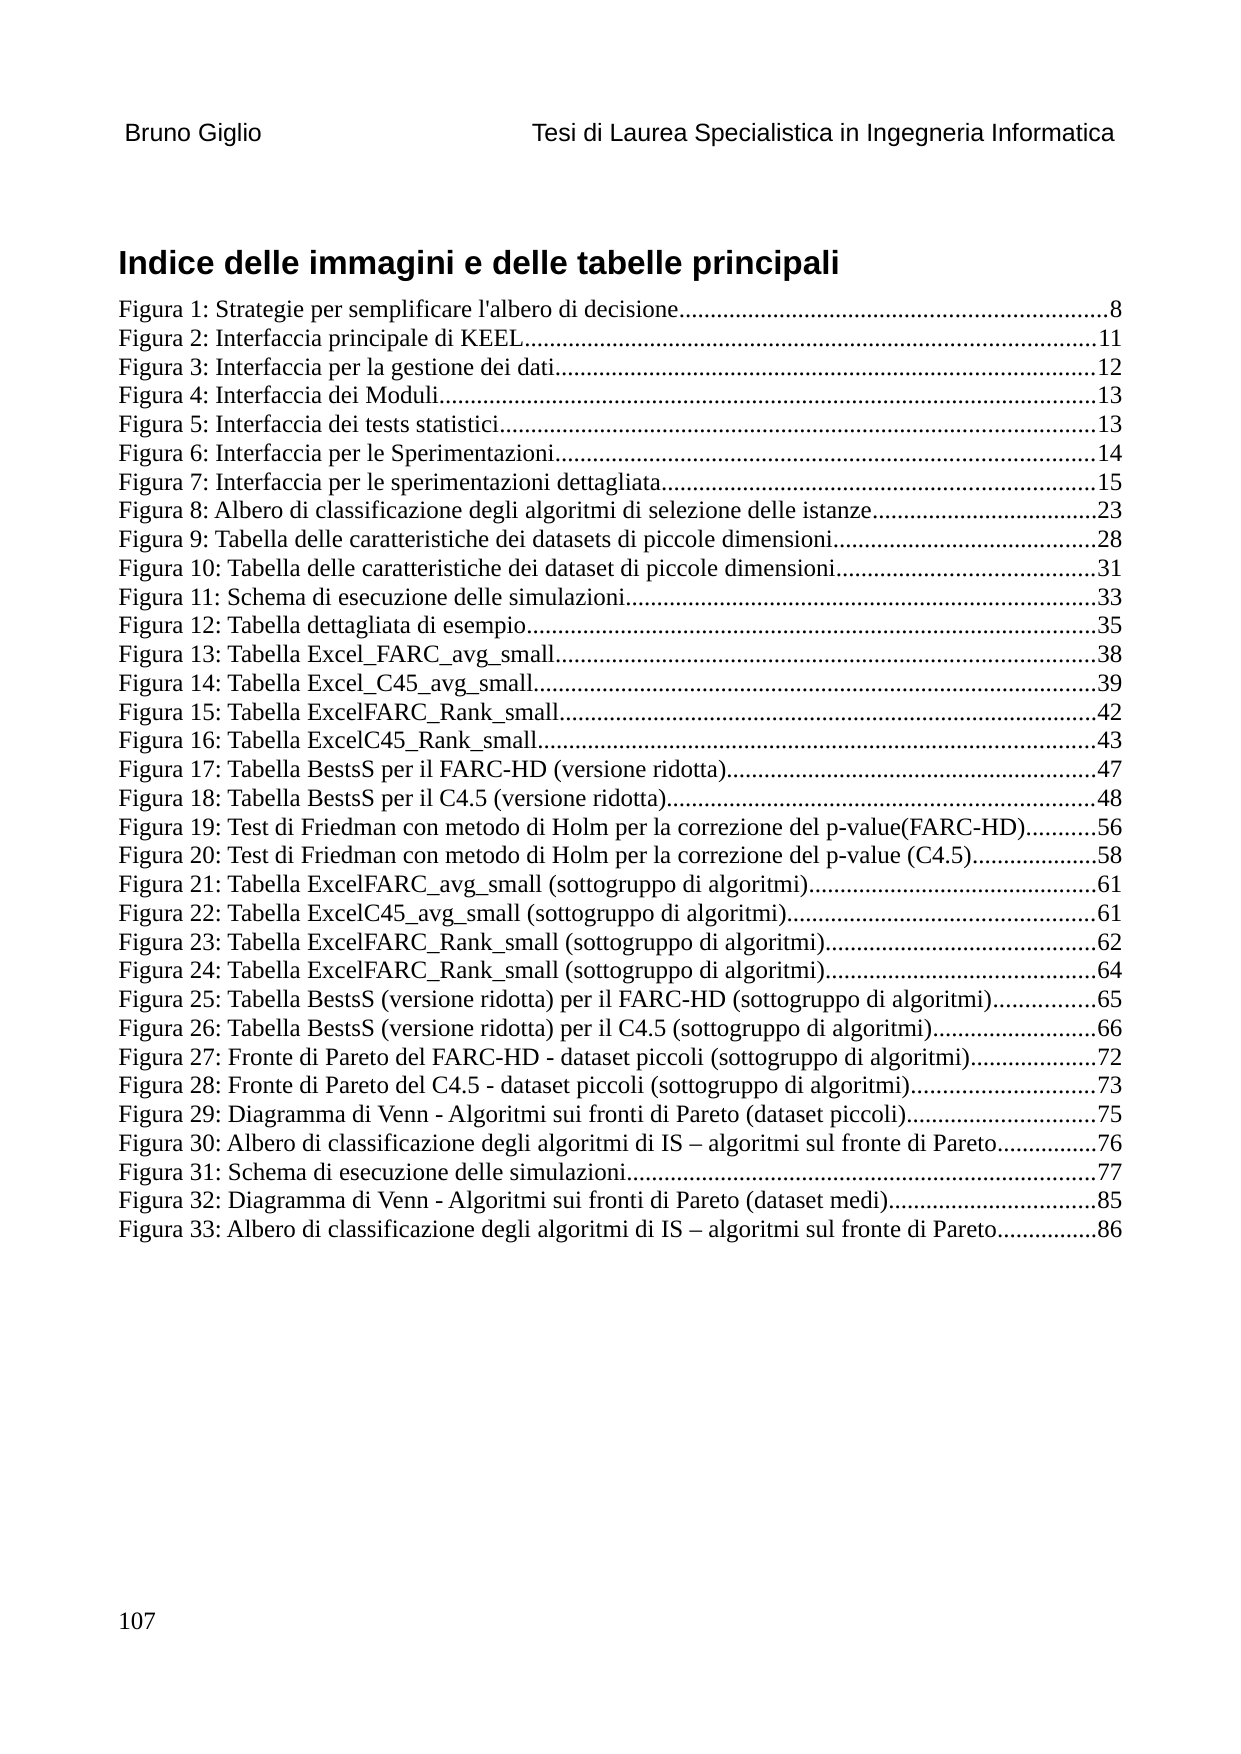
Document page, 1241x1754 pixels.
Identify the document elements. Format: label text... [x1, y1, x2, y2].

text Figura 1: Strategie per semplificare l'albero di decisione 8 [118, 294, 1122, 323]
text Figura 33: Albero di classificazione degli algoritmi di IS – algoritmi sul fronte di Pareto 86 [118, 1214, 1122, 1243]
text Figura 15: Tabella ExcelFARC_Rank_small 42 [118, 697, 1122, 726]
text Figura 17: Tabella BestsS per il FARC-HD (versione ridotta) 47 [118, 754, 1122, 783]
text Figura 31: Schema di esecuzione delle simulazioni 77 [118, 1157, 1122, 1186]
text Figura 23: Tabella ExcelFARC_Rank_small (sottogruppo di algoritmi) 62 [118, 927, 1122, 956]
text Figura 27: Fronte di Pareto del FARC-HD - dataset piccoli (sottogruppo di algoritmi) 72 [118, 1042, 1122, 1071]
text Figura 28: Fronte di Pareto del C4.5 - dataset piccoli (sottogruppo di algoritmi) 73 [118, 1071, 1122, 1099]
text Figura 5: Interfaccia dei tests statistici 13 [118, 409, 1122, 438]
text Figura 32: Diagramma di Venn - Algoritmi sui fronti di Pareto (dataset medi) 85 [118, 1186, 1122, 1214]
text Figura 16: Tabella ExcelC45_Rank_small 43 [118, 726, 1122, 754]
text Figura 22: Tabella ExcelC45_avg_small (sottogruppo di algoritmi) 61 [118, 898, 1122, 927]
text Figura 26: Tabella BestsS (versione ridotta) per il C4.5 (sottogruppo di algoritmi) 66 [118, 1013, 1122, 1042]
text Figura 30: Albero di classificazione degli algoritmi di IS – algoritmi sul fronte di Pareto 76 [118, 1128, 1122, 1157]
text Figura 10: Tabella delle caratteristiche dei dataset di piccole dimensioni 31 [118, 553, 1122, 582]
text Figura 13: Tabella Excel_FARC_avg_small 38 [118, 639, 1122, 668]
text Figura 7: Interfaccia per le sperimentazioni dettagliata 15 [118, 467, 1122, 496]
text Figura 19: Test di Friedman con metodo di Holm per la correzione del p-value(FARC-HD) 56 [118, 812, 1122, 841]
subtitle Indice delle immagini e delle tabelle principali [118, 243, 1122, 282]
text Figura 12: Tabella dettagliata di esempio 35 [118, 611, 1122, 639]
text Figura 25: Tabella BestsS (versione ridotta) per il FARC-HD (sottogruppo di algoritmi) 65 [118, 984, 1122, 1013]
text Figura 8: Albero di classificazione degli algoritmi di selezione delle istanze 23 [118, 496, 1122, 524]
text Figura 18: Tabella BestsS per il C4.5 (versione ridotta) 48 [118, 783, 1122, 812]
text Figura 3: Interfaccia per la gestione dei dati 12 [118, 352, 1122, 381]
text Figura 9: Tabella delle caratteristiche dei datasets di piccole dimensioni 28 [118, 524, 1122, 553]
text Figura 21: Tabella ExcelFARC_avg_small (sottogruppo di algoritmi) 61 [118, 869, 1122, 898]
text Figura 20: Test di Friedman con metodo di Holm per la correzione del p-value (C4.5) 58 [118, 841, 1122, 869]
text Figura 4: Interfaccia dei Moduli 13 [118, 381, 1122, 409]
text Figura 2: Interfaccia principale di KEEL 11 [118, 323, 1122, 352]
text Figura 11: Schema di esecuzione delle simulazioni 33 [118, 582, 1122, 611]
text Figura 29: Diagramma di Venn - Algoritmi sui fronti di Pareto (dataset piccoli) 75 [118, 1099, 1122, 1128]
text Figura 14: Tabella Excel_C45_avg_small 39 [118, 668, 1122, 697]
text Figura 6: Interfaccia per le Sperimentazioni 14 [118, 438, 1122, 467]
text Figura 24: Tabella ExcelFARC_Rank_small (sottogruppo di algoritmi) 64 [118, 956, 1122, 984]
